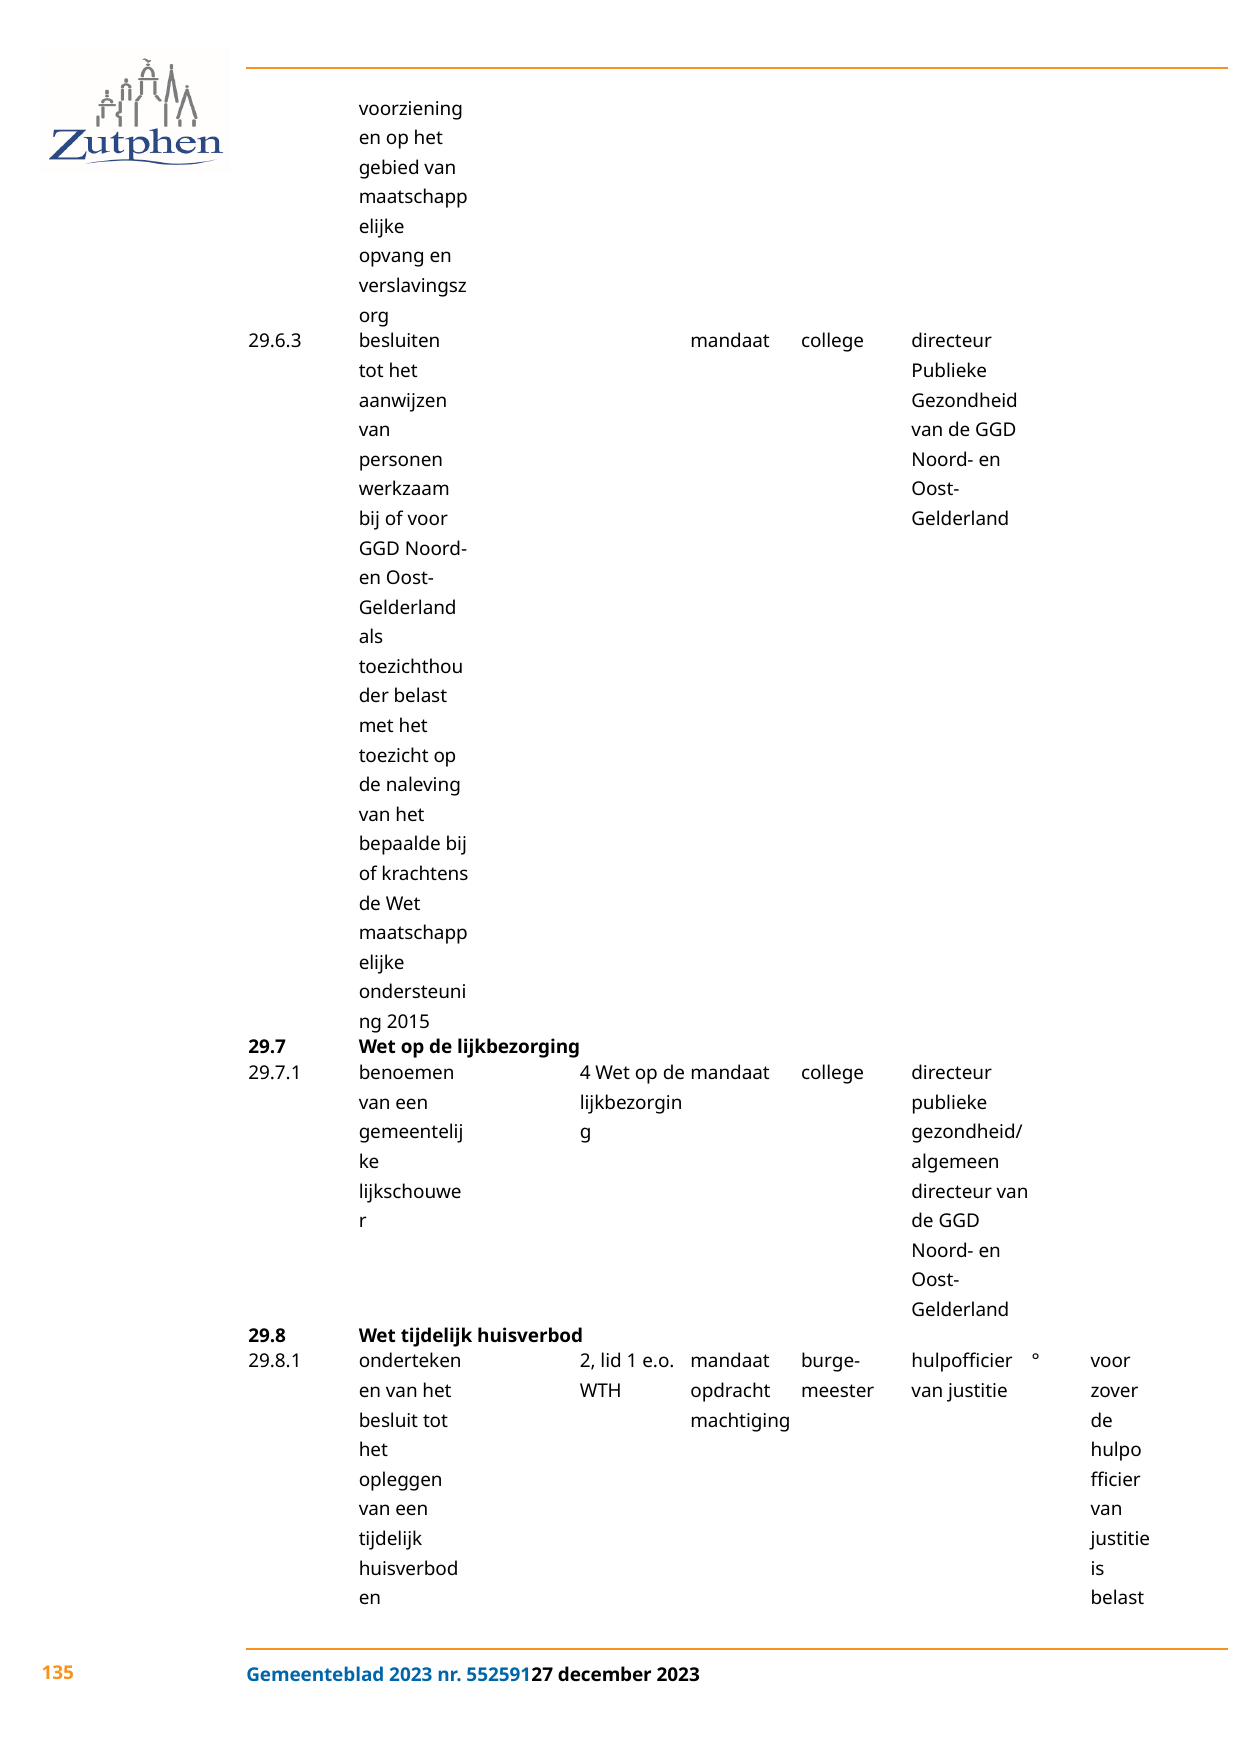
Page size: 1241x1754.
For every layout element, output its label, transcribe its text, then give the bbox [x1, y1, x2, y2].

table_cell 2, lid 1 e.o. WTH [580, 1348, 690, 1610]
table_cell 29.8 [248, 1322, 358, 1348]
table_cell ondertekenen van het besluit tot het opleggen van een tijdelijk huisverbod en [359, 1348, 469, 1610]
table_cell 4 Wet op de lijkbezorging [580, 1060, 690, 1322]
table_cell [801, 95, 911, 328]
table_cell 29.7 [248, 1034, 358, 1059]
table_cell [690, 95, 801, 328]
table_cell hulpofficier van justitie [911, 1348, 1031, 1610]
table_cell [248, 95, 358, 328]
table_cell 29.6.3 [248, 328, 358, 1034]
table_cell besluiten tot het aanwijzen van personen werkzaam bij of voor GGD Noord- en Oost-Gelderland als toezichthouder belast met het toezicht op de naleving van het bepaalde bij of krachtens de Wet maatschappelijke ondersteuning 2015 [359, 328, 469, 1034]
table_cell [469, 95, 579, 328]
table_cell Wet tijdelijk huisverbod [359, 1322, 1152, 1348]
table_cell [1031, 1060, 1152, 1322]
table_cell [469, 1060, 579, 1322]
table_cell 29.7.1 [248, 1060, 358, 1322]
table_cell burge-meester [801, 1348, 911, 1610]
table_cell directeur publieke gezondheid/ algemeen directeur van de GGD Noord- en Oost-Gelderland [911, 1060, 1031, 1322]
table_cell college [801, 328, 911, 1034]
table_cell Wet op de lijkbezorging [359, 1034, 1152, 1059]
table_cell 29.8.1 [248, 1348, 358, 1610]
table_cell benoemen van een gemeentelijke lijkschouwer [359, 1060, 469, 1322]
table_cell [469, 328, 579, 1034]
table_cell [911, 95, 1031, 328]
table_cell voor zover de hulpofficier van justitie is belast [1031, 1348, 1152, 1610]
table_cell [1031, 328, 1152, 1034]
picture [41, 47, 231, 172]
table_cell [1031, 95, 1152, 328]
table_cell mandaat [690, 328, 801, 1034]
table_cell mandaat [690, 1060, 801, 1322]
table_cell college [801, 1060, 911, 1322]
table_cell directeur Publieke Gezondheid van de GGD Noord- en Oost-Gelderland [911, 328, 1031, 1034]
table_cell mandaat opdracht machtiging [690, 1348, 801, 1610]
table_cell [469, 1348, 579, 1610]
table_cell [580, 328, 690, 1034]
table_cell voorzieningen op het gebied van maatschappelijke opvang en verslavingszorg [359, 95, 469, 328]
table_cell [580, 95, 690, 328]
